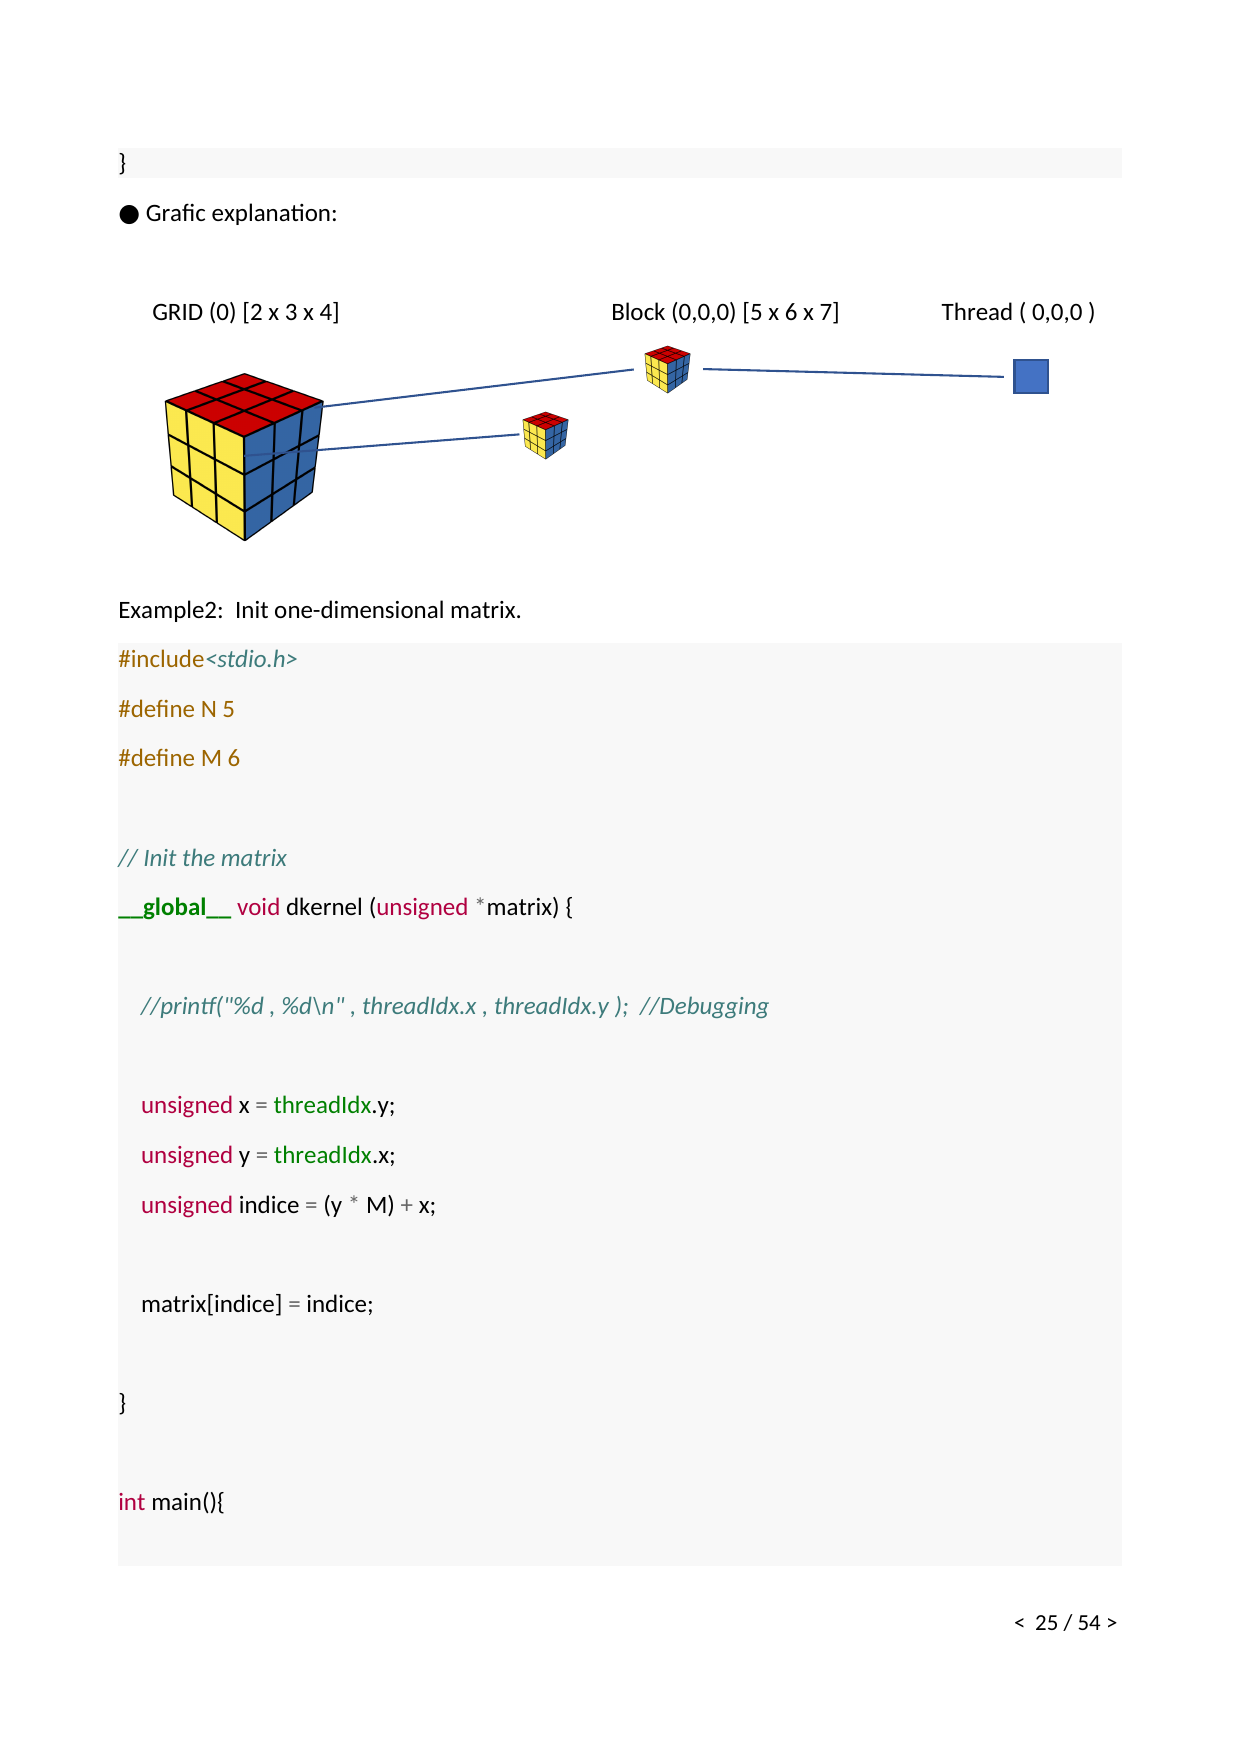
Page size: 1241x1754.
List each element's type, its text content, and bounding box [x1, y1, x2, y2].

text } [118, 148, 1122, 178]
text __global__ void dkernel (unsigned *matrix) { [118, 891, 1122, 922]
text #define N 5 [118, 693, 1122, 723]
picture [522, 410, 570, 461]
text unsigned y = threadIdx.x; [118, 1139, 1122, 1170]
picture [643, 344, 692, 395]
picture [159, 367, 329, 547]
text unsigned x = threadIdx.y; [118, 1090, 1122, 1120]
text //printf("%d , %d\n" , threadIdx.x , threadIdx.y ); //Debugging [118, 991, 1122, 1021]
text // Init the matrix [118, 842, 1122, 872]
text unsigned indice = (y * M) + x; [118, 1189, 1122, 1219]
text } [118, 1387, 1122, 1418]
text Example2: Init one-dimensional matrix. [118, 594, 1122, 624]
text int main(){ [118, 1486, 1122, 1517]
text matrix[indice] = indice; [118, 1288, 1122, 1318]
text ● Grafic explanation: [118, 197, 1122, 228]
text GRID (0) [2 x 3 x 4] Block (0,0,0) [5 x 6 x 7] Thread ( 0,0,0 ) [118, 296, 1122, 327]
text #define M 6 [118, 743, 1122, 773]
text #include<stdio.h> [118, 643, 1122, 674]
